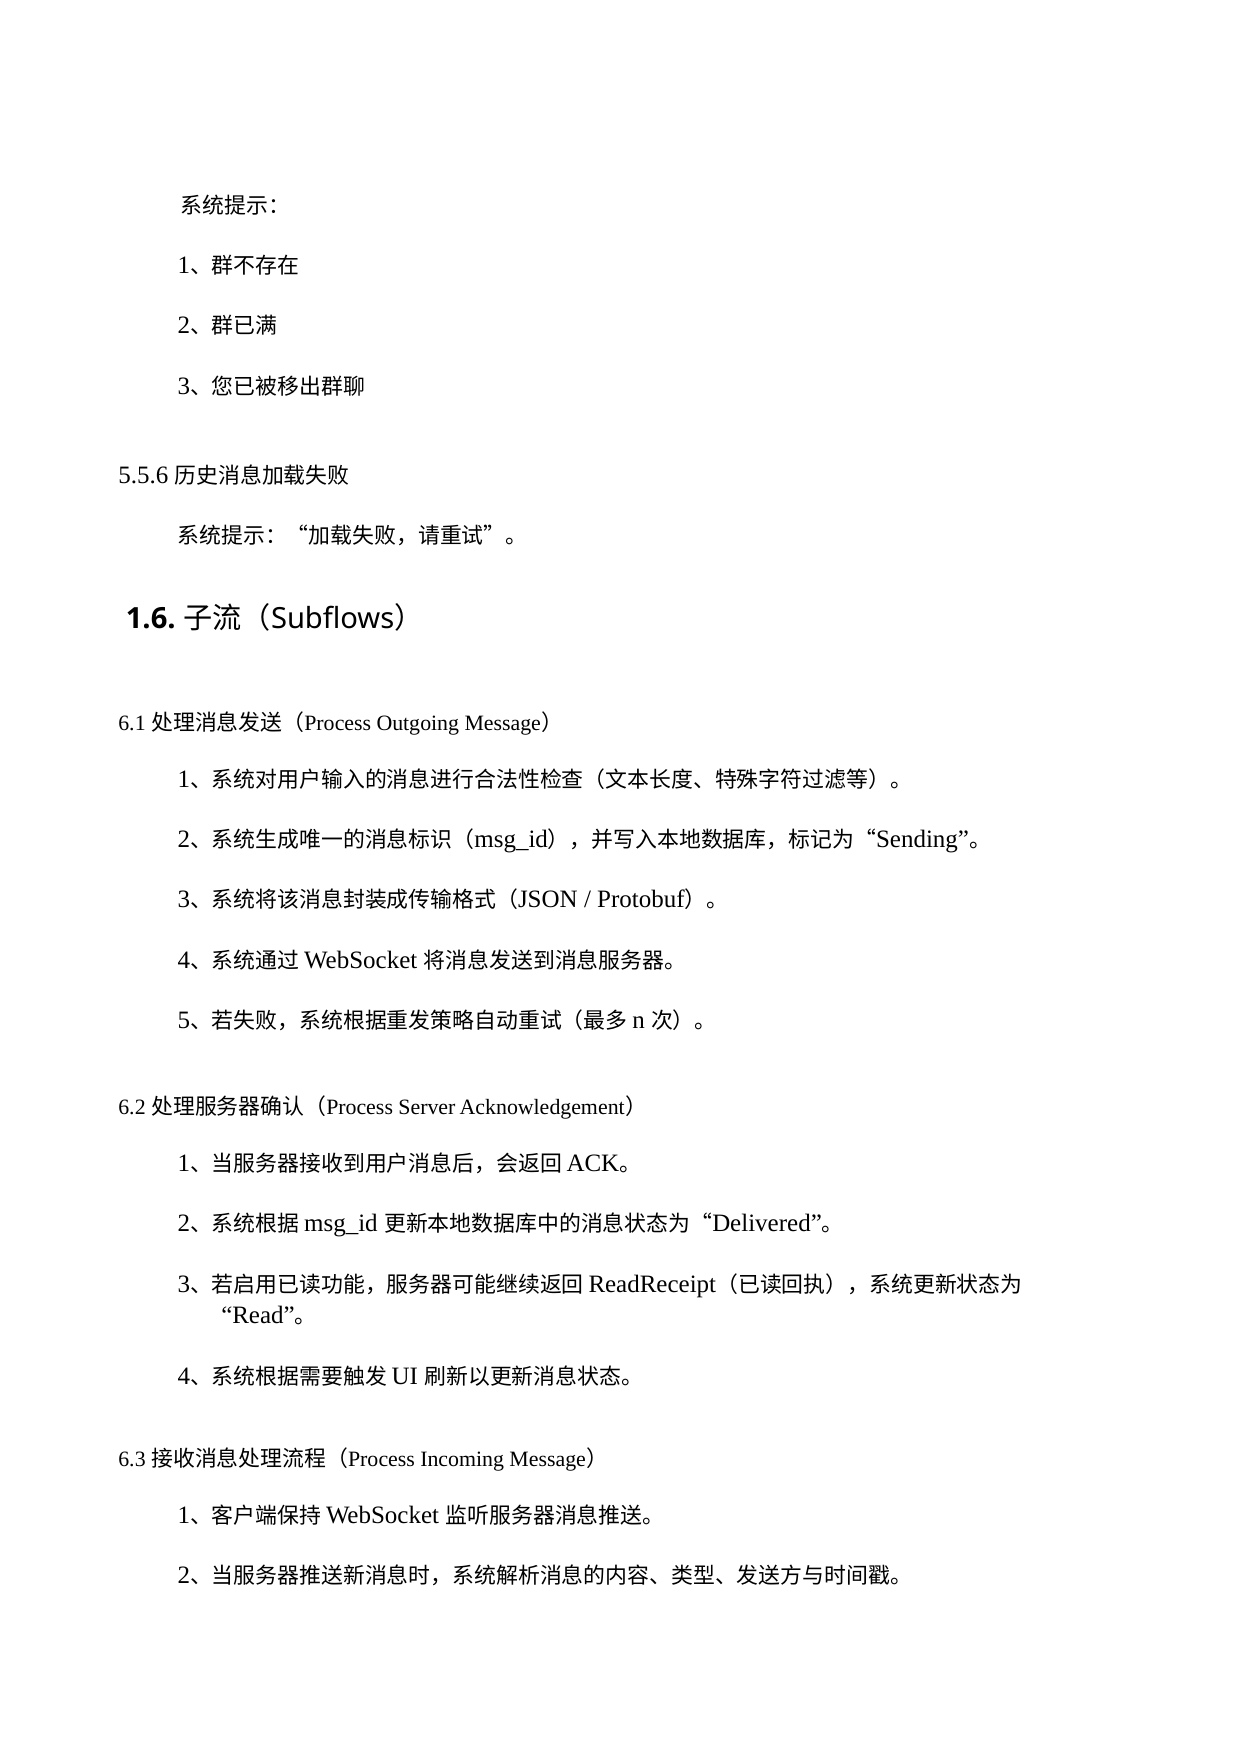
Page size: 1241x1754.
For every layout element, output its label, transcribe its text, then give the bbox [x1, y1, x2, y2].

list 2、当服务器推送新消息时，系统解析消息的内容、类型、发送方与时间戳。 [177, 1558, 1122, 1590]
list 5、若失败，系统根据重发策略自动重试（最多 n 次）。 [177, 1003, 1122, 1035]
list 1、当服务器接收到用户消息后，会返回 ACK。 [177, 1146, 1122, 1177]
list 2、群已满 [177, 308, 1122, 340]
list 1、群不存在 [177, 248, 1122, 280]
list 3、若启用已读功能，服务器可能继续返回 ReadReceipt（已读回执），系统更新状态为 “Read”。 [177, 1267, 1122, 1330]
list 3、您已被移出群聊 [177, 369, 1122, 401]
text 6.2 处理服务器确认（Process Server Acknowledgement） [118, 1089, 1122, 1121]
text 6.3 接收消息处理流程（Process Incoming Message） [118, 1441, 1122, 1472]
list 1、系统对用户输入的消息进行合法性检查（文本长度、特殊字符过滤等）。 [177, 762, 1122, 793]
text 5.5.6 历史消息加载失败 [118, 458, 1122, 490]
list 系统提示：“加载失败，请重试”。 [177, 518, 1122, 550]
list 2、系统根据 msg_id 更新本地数据库中的消息状态为“Delivered”。 [177, 1206, 1122, 1238]
list 4、系统根据需要触发 UI 刷新以更新消息状态。 [177, 1359, 1122, 1390]
list 3、系统将该消息封装成传输格式（JSON / Protobuf）。 [177, 882, 1122, 914]
text 系统提示： [118, 188, 1122, 219]
text 6.1 处理消息发送（Process Outgoing Message） [118, 705, 1122, 736]
subtitle 子流（Subflows） [118, 595, 1122, 637]
list 2、系统生成唯一的消息标识（msg_id），并写入本地数据库，标记为“Sending”。 [177, 822, 1122, 854]
list 4、系统通过 WebSocket 将消息发送到消息服务器。 [177, 943, 1122, 974]
list 1、客户端保持 WebSocket 监听服务器消息推送。 [177, 1498, 1122, 1529]
